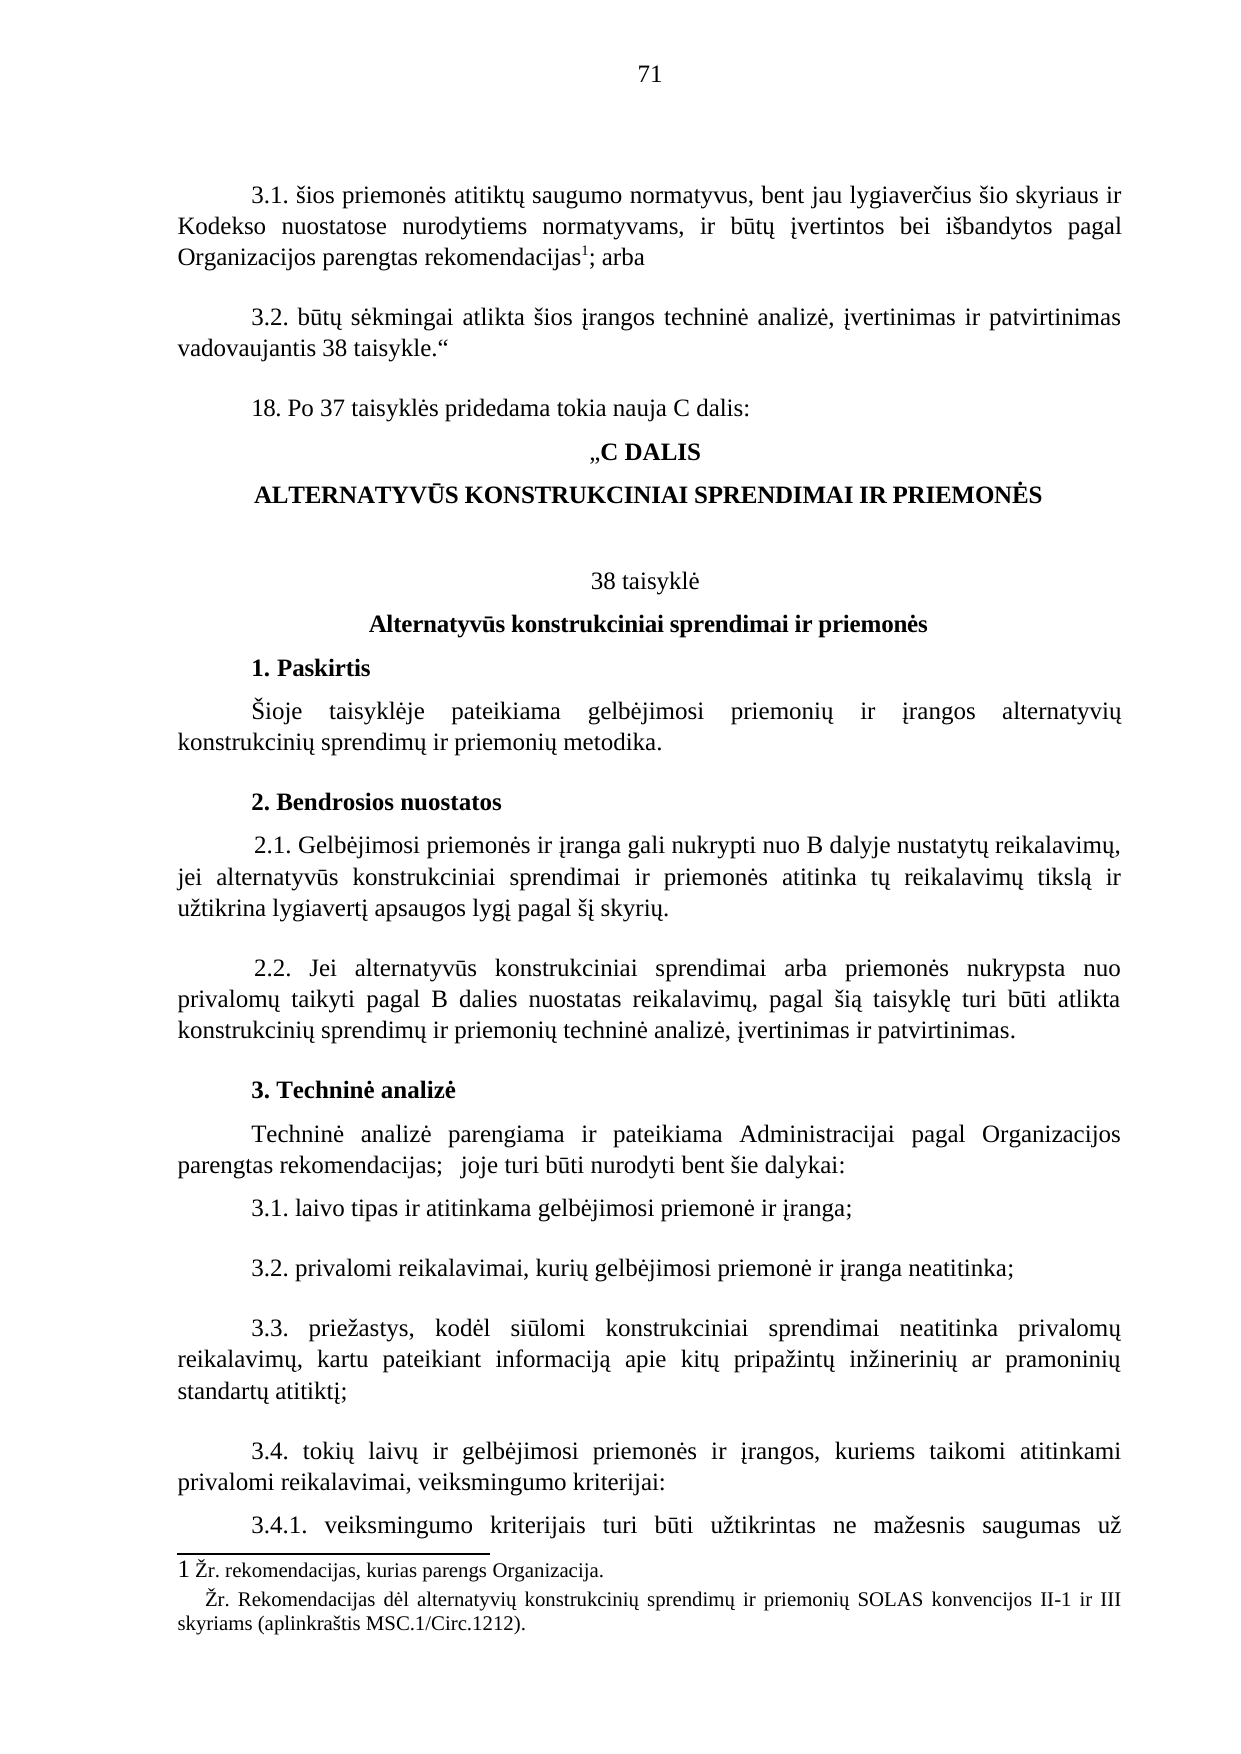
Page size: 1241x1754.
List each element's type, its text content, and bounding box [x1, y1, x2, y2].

text 1. Paskirtis [177, 650, 1122, 682]
text 2.1. Gelbėjimosi priemonės ir įranga gali nukrypti nuo B dalyje nustatytų reikalavimų, jei alternatyvūs konstrukciniai sprendimai ir priemonės atitinka tų reikalavimų tikslą ir užtikrina lygiavertį apsaugos lygį pagal šį skyrių. [177, 828, 1122, 922]
text 2.2. Jei alternatyvūs konstrukciniai sprendimai arba priemonės nukrypsta nuo privalomų taikyti pagal B dalies nuostatas reikalavimų, pagal šią taisyklę turi būti atlikta konstrukcinių sprendimų ir priemonių techninė analizė, įvertinimas ir patvirtinimas. [177, 951, 1122, 1044]
text 3.3. priežastys, kodėl siūlomi konstrukciniai sprendimai neatitinka privalomų reikalavimų, kartu pateikiant informaciją apie kitų pripažintų inžinerinių ar pramoninių standartų atitiktį; [177, 1311, 1122, 1404]
text 3. Techninė analizė [177, 1073, 1122, 1104]
text Žr. rekomendacijas, kurias parengs Organizacija. [177, 1554, 1122, 1583]
text 3.4.1. veiksmingumo kriterijais turi būti užtikrintas ne mažesnis saugumas už [177, 1508, 1122, 1539]
text 18. Po 37 taisyklės pridedama tokia nauja C dalis: [177, 391, 1122, 422]
text „C DALIS [177, 434, 1119, 465]
text 3.1. šios priemonės atitiktų saugumo normatyvus, bent jau lygiaverčius šio skyriaus ir Kodekso nuostatose nurodytiems normatyvams, ir būtų įvertintos bei išbandytos pagal Organizacijos parengtas rekomendacijas; arba [177, 177, 1122, 271]
text Žr. Rekomendacijas dėl alternatyvių konstrukcinių sprendimų ir priemonių SOLAS konvencijos II-1 ir III skyriams (aplinkraštis MSC.1/Circ.1212). [177, 1583, 1122, 1635]
text 3.4. tokių laivų ir gelbėjimosi priemonės ir įrangos, kuriems taikomi atitinkami privalomi reikalavimai, veiksmingumo kriterijai: [177, 1433, 1122, 1496]
text Šioje taisyklėje pateikiama gelbėjimosi priemonių ir įrangos alternatyvių konstrukcinių sprendimų ir priemonių metodika. [177, 693, 1122, 756]
text 38 taisyklė [177, 564, 1119, 595]
text 2. Bendrosios nuostatos [177, 785, 1122, 816]
text 3.2. privalomi reikalavimai, kurių gelbėjimosi priemonė ir įranga neatitinka; [177, 1251, 1122, 1282]
text Alternatyvūs konstrukciniai sprendimai ir priemonės [177, 607, 1119, 638]
text 3.2. būtų sėkmingai atlikta šios įrangos techninė analizė, įvertinimas ir patvirtinimas vadovaujantis 38 taisykle.“ [177, 300, 1122, 362]
text ALTERNATYVŪS KONSTRUKCINIAI SPRENDIMAI IR PRIEMONĖS [177, 477, 1119, 509]
text Techninė analizė parengiama ir pateikiama Administracijai pagal Organizacijos parengtas rekomendacijas; joje turi būti nurodyti bent šie dalykai: [177, 1116, 1122, 1179]
text 3.1. laivo tipas ir atitinkama gelbėjimosi priemonė ir įranga; [177, 1191, 1122, 1222]
